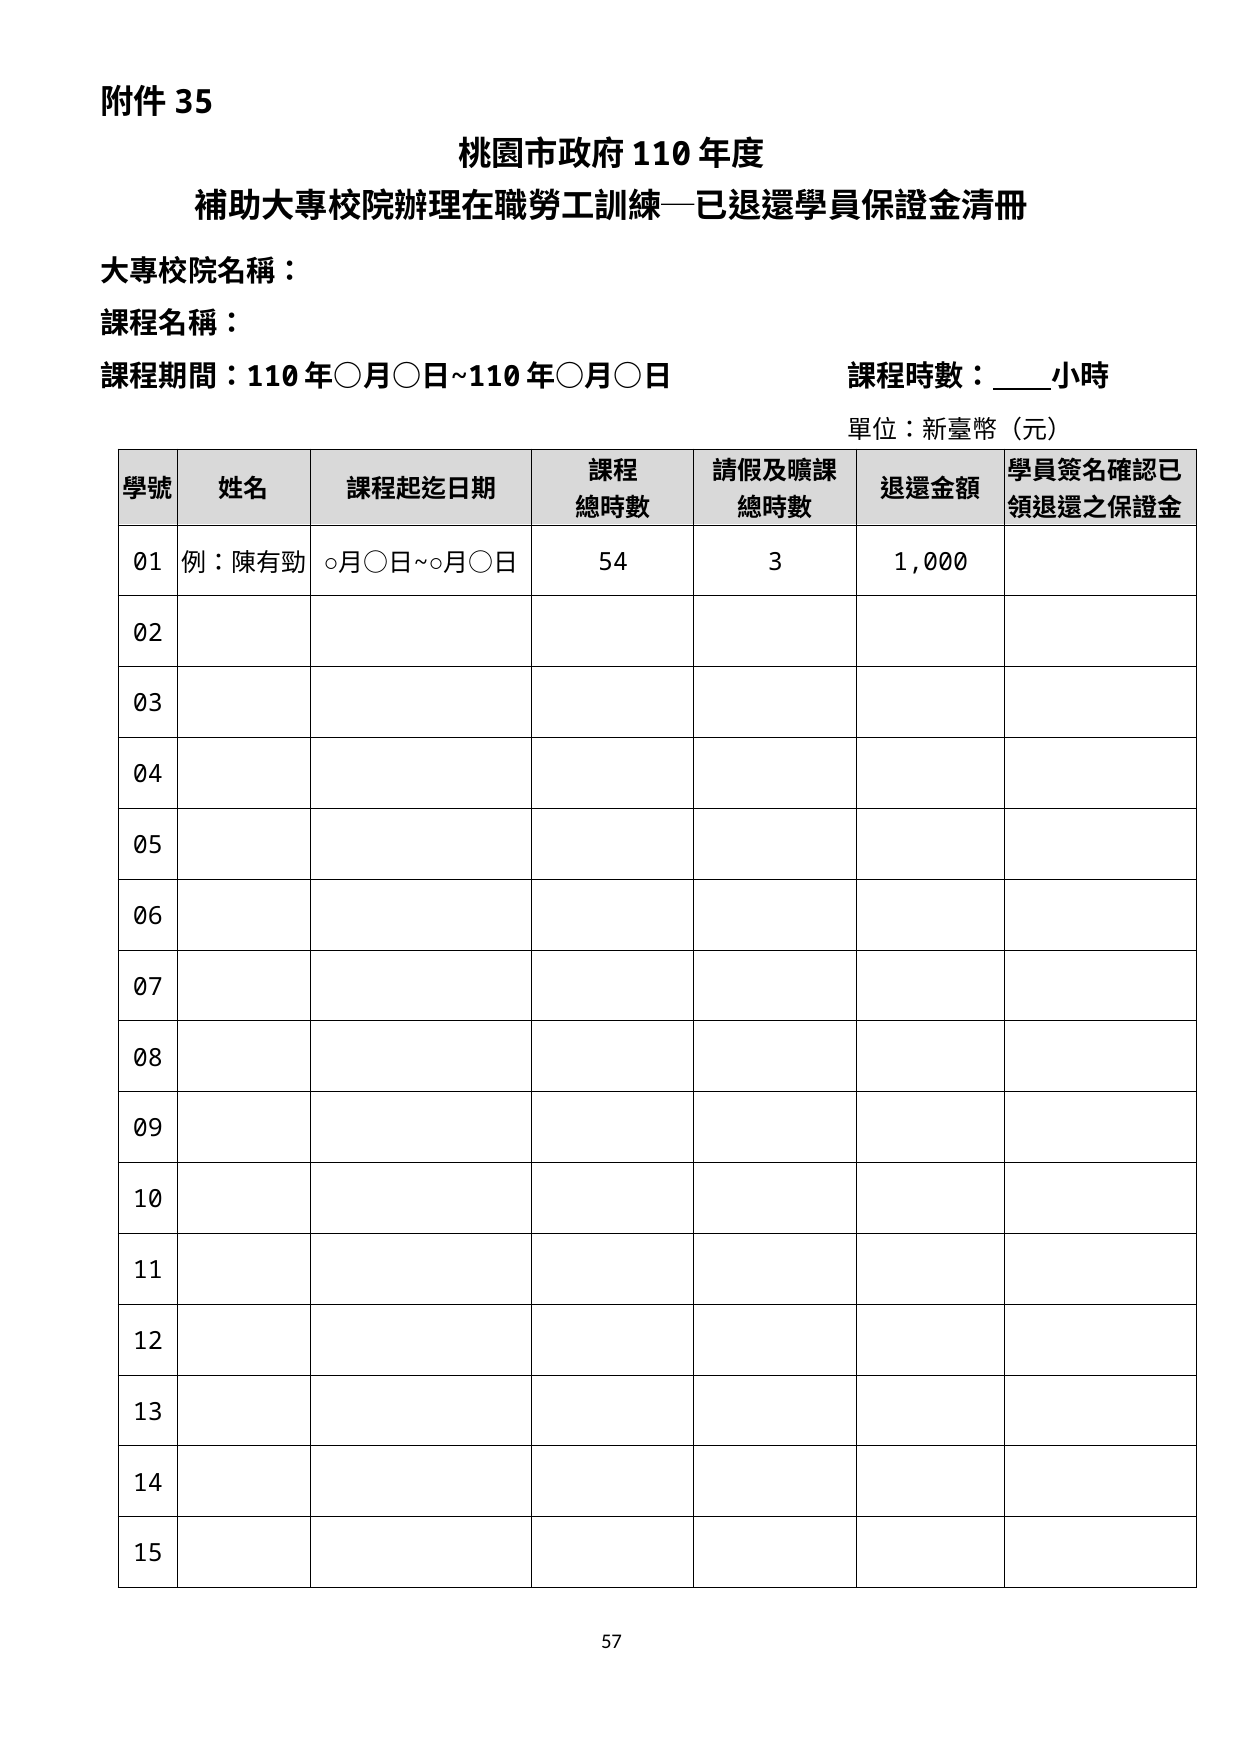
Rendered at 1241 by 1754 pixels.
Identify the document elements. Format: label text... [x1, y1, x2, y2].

table_cell [1005, 1163, 1196, 1233]
table_cell [311, 1092, 531, 1162]
table_cell [1005, 809, 1196, 879]
table_cell [857, 880, 1004, 949]
table_cell [311, 738, 531, 808]
table_cell [178, 1234, 310, 1304]
table_cell [311, 596, 531, 666]
table_cell [532, 809, 693, 879]
table_cell [311, 880, 531, 949]
table_header 學員簽名確認已領退還之保證金 [1005, 450, 1196, 524]
table_cell [178, 1305, 310, 1374]
table_cell [694, 738, 856, 808]
table_cell [311, 1234, 531, 1304]
table_cell [532, 596, 693, 666]
table_cell [1005, 1376, 1196, 1445]
text 課程名稱： [100, 292, 1122, 344]
table_cell [311, 667, 531, 737]
table_cell [857, 1021, 1004, 1091]
table_cell [1005, 667, 1196, 737]
table_cell [178, 809, 310, 879]
table_cell [694, 1446, 856, 1516]
table_cell [178, 667, 310, 737]
table_cell [178, 880, 310, 949]
table_cell [532, 1517, 693, 1587]
table_cell [857, 1517, 1004, 1587]
table_cell 10 [119, 1163, 177, 1233]
table_cell [532, 1446, 693, 1516]
table_cell [311, 1376, 531, 1445]
table_cell [532, 667, 693, 737]
table_cell [857, 809, 1004, 879]
table_cell [178, 1446, 310, 1516]
table_cell [857, 667, 1004, 737]
table_cell 1,000 [857, 526, 1004, 595]
table_header 請假及曠課 總時數 [694, 450, 856, 524]
table_cell [311, 1163, 531, 1233]
text 單位：新臺幣（元） [100, 396, 1072, 448]
table_cell 13 [119, 1376, 177, 1445]
table_cell 例：陳有勁 [178, 526, 310, 595]
text 補助大專校院辦理在職勞工訓練─已退還學員保證金清冊 [100, 176, 1122, 228]
table_cell [178, 738, 310, 808]
table_cell [311, 951, 531, 1020]
table_cell [532, 1021, 693, 1091]
text 課程期間：110年○月○日~110年○月○日 課程時數： 小時 [100, 344, 1122, 396]
table_cell [857, 1092, 1004, 1162]
table_header 學號 [119, 450, 177, 524]
table_cell [532, 951, 693, 1020]
table_cell 04 [119, 738, 177, 808]
table_cell [1005, 1021, 1196, 1091]
table_cell [311, 809, 531, 879]
table_cell [1005, 596, 1196, 666]
table_cell 08 [119, 1021, 177, 1091]
table_cell [1005, 1305, 1196, 1374]
table_cell [694, 667, 856, 737]
table_cell [532, 880, 693, 949]
table_cell [1005, 1234, 1196, 1304]
table_cell [532, 1163, 693, 1233]
table_cell [857, 1163, 1004, 1233]
table_cell [1005, 526, 1196, 595]
text 桃園市政府110年度 [100, 123, 1122, 176]
table_cell [694, 1163, 856, 1233]
table_cell [694, 1092, 856, 1162]
table_cell 07 [119, 951, 177, 1020]
table_cell [1005, 880, 1196, 949]
table_cell [311, 1305, 531, 1374]
table_cell [694, 1234, 856, 1304]
table_cell 03 [119, 667, 177, 737]
text 附件35 [100, 75, 1122, 123]
table_cell 06 [119, 880, 177, 949]
table_cell 09 [119, 1092, 177, 1162]
table_cell 14 [119, 1446, 177, 1516]
table_cell [694, 1517, 856, 1587]
table_cell [311, 1021, 531, 1091]
table_cell 01 [119, 526, 177, 595]
table_cell [694, 1021, 856, 1091]
table_cell [178, 1517, 310, 1587]
table_cell [532, 1376, 693, 1445]
table_cell [532, 1092, 693, 1162]
table_cell [178, 1092, 310, 1162]
table_cell ○月○日~○月○日 [311, 526, 531, 595]
table_cell [694, 809, 856, 879]
table_cell [857, 1376, 1004, 1445]
table_cell [532, 738, 693, 808]
table_cell [1005, 738, 1196, 808]
table_cell [178, 1163, 310, 1233]
table_cell [178, 1021, 310, 1091]
table_cell [857, 1234, 1004, 1304]
table_cell [1005, 1446, 1196, 1516]
table_cell [694, 1305, 856, 1374]
table_cell 15 [119, 1517, 177, 1587]
table_cell 05 [119, 809, 177, 879]
table_cell [857, 596, 1004, 666]
table_cell [694, 951, 856, 1020]
text 大專校院名稱： [100, 240, 1122, 292]
table_cell [1005, 1092, 1196, 1162]
table_header 課程起迄日期 [311, 450, 531, 524]
table_cell [694, 1376, 856, 1445]
table_cell [1005, 951, 1196, 1020]
table_header 姓名 [178, 450, 310, 524]
table_cell [532, 1234, 693, 1304]
table_header 退還金額 [857, 450, 1004, 524]
table_cell [857, 738, 1004, 808]
table_cell [178, 951, 310, 1020]
table_cell [532, 1305, 693, 1374]
table_header 課程 總時數 [532, 450, 693, 524]
table_cell [1005, 1517, 1196, 1587]
table_cell [178, 1376, 310, 1445]
table_cell [311, 1446, 531, 1516]
table_cell [694, 596, 856, 666]
table_cell 11 [119, 1234, 177, 1304]
table_cell [178, 596, 310, 666]
table_cell 54 [532, 526, 693, 595]
table_cell [857, 1305, 1004, 1374]
table_cell 12 [119, 1305, 177, 1374]
table_cell 3 [694, 526, 856, 595]
table_cell 02 [119, 596, 177, 666]
table_cell [857, 951, 1004, 1020]
table_cell [857, 1446, 1004, 1516]
table_cell [694, 880, 856, 949]
table_cell [311, 1517, 531, 1587]
